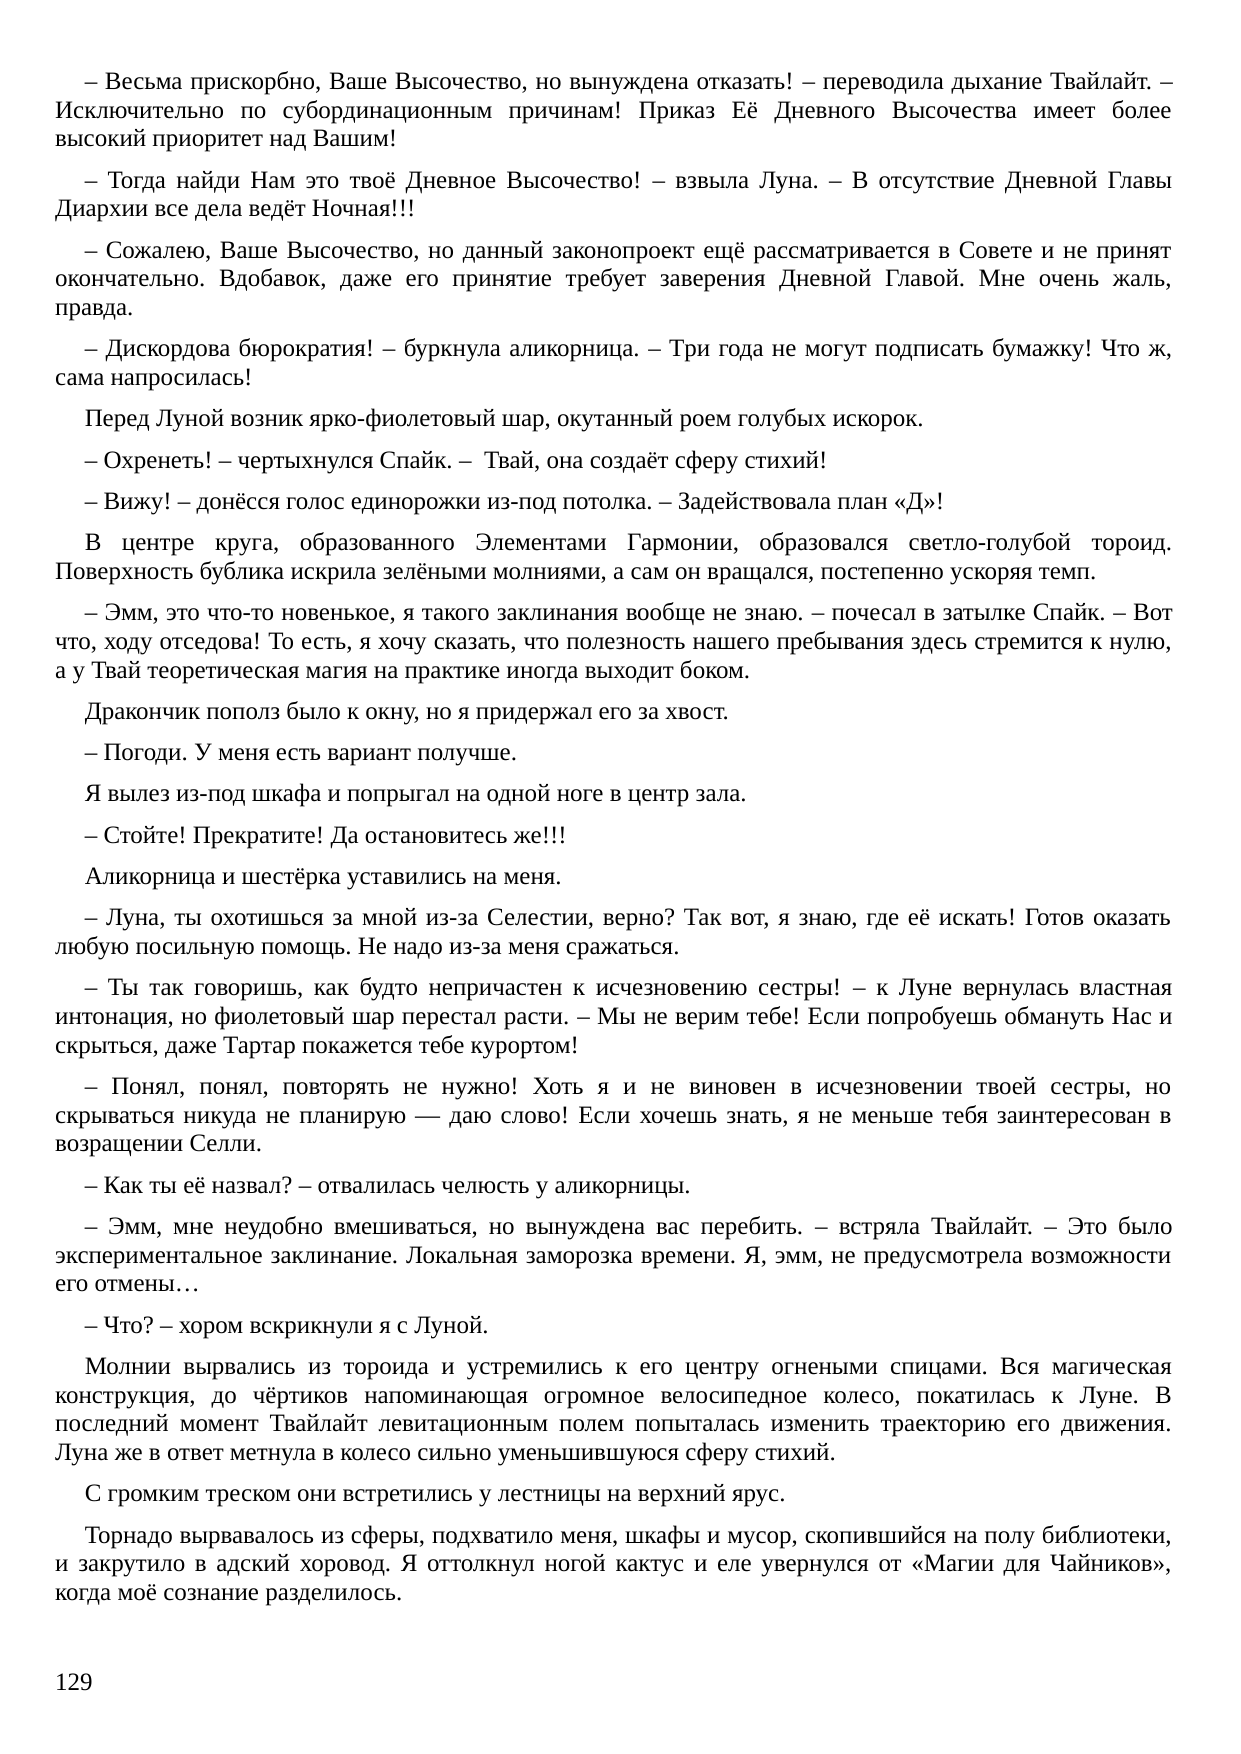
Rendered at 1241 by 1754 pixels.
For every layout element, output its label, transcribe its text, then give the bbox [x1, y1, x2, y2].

text Торнадо вырвавалось из сферы, подхватило меня, шкафы и мусор, скопившийся на полу библиотеки, и закрутило в адский хоровод. Я оттолкнул ногой кактус и еле увернулся от «Магии для Чайников», когда моё сознание разделилось. [55, 1520, 1173, 1606]
text Я вылез из-под шкафа и попрыгал на одной ноге в центр зала. [55, 778, 1173, 807]
text – Как ты её назвал? – отвалилась челюсть у аликорницы. [55, 1170, 1173, 1198]
text – Эмм, мне неудобно вмешиваться, но вынуждена вас перебить. – встряла Твайлайт. – Это было экспериментальное заклинание. Локальная заморозка времени. Я, эмм, не предусмотрела возможности его отмены… [55, 1211, 1173, 1297]
text – Тогда найди Нам это твоё Дневное Высочество! – взвыла Луна. – В отсутствие Дневной Главы Диархии все дела ведёт Ночная!!! [55, 165, 1173, 222]
text – Весьма прискорбно, Ваше Высочество, но вынуждена отказать! – переводила дыхание Твайлайт. – Исключительно по субординационным причинам! Приказ Её Дневного Высочества имеет более высокий приоритет над Вашим! [55, 66, 1173, 152]
text С громким треском они встретились у лестницы на верхний ярус. [55, 1478, 1173, 1507]
text Дракончик пополз было к окну, но я придержал его за хвост. [55, 696, 1173, 725]
text – Погоди. У меня есть вариант получше. [55, 737, 1173, 766]
text – Ты так говоришь, как будто непричастен к исчезновению сестры! – к Луне вернулась властная интонация, но фиолетовый шар перестал расти. – Мы не верим тебе! Если попробуешь обмануть Нас и скрыться, даже Тартар покажется тебе курортом! [55, 972, 1173, 1058]
text Молнии вырвались из тороида и устремились к его центру огнеными спицами. Вся магическая конструкция, до чёртиков напоминающая огромное велосипедное колесо, покатилась к Луне. В последний момент Твайлайт левитационным полем попыталась изменить траекторию его движения. Луна же в ответ метнула в колесо сильно уменьшившуюся сферу стихий. [55, 1351, 1173, 1466]
text – Охренеть! – чертыхнулся Спайк. – Твай, она создаёт сферу стихий! [55, 445, 1173, 473]
text – Луна, ты охотишься за мной из-за Селестии, верно? Так вот, я знаю, где её искать! Готов оказать любую посильную помощь. Не надо из-за меня сражаться. [55, 902, 1173, 960]
text Аликорница и шестёрка уставились на меня. [55, 861, 1173, 890]
text В центре круга, образованного Элементами Гармонии, образовался светло-голубой тороид. Поверхность бублика искрила зелёными молниями, а сам он вращался, постепенно ускоряя темп. [55, 527, 1173, 585]
text – Вижу! – донёсся голос единорожки из-под потолка. – Задействовала план «Д»! [55, 486, 1173, 515]
text – Сожалею, Ваше Высочество, но данный законопроект ещё рассматривается в Совете и не принят окончательно. Вдобавок, даже его принятие требует заверения Дневной Главой. Мне очень жаль, правда. [55, 235, 1173, 321]
text – Понял, понял, повторять не нужно! Хоть я и не виновен в исчезновении твоей сестры, но скрываться никуда не планирую — даю слово! Если хочешь знать, я не меньше тебя заинтересован в возращении Селли. [55, 1071, 1173, 1157]
text Перед Луной возник ярко-фиолетовый шар, окутанный роем голубых искорок. [55, 403, 1173, 432]
text – Что? – хором вскрикнули я с Луной. [55, 1310, 1173, 1338]
text – Стойте! Прекратите! Да остановитесь же!!! [55, 820, 1173, 848]
text – Дискордова бюрократия! – буркнула аликорница. – Три года не могут подписать бумажку! Что ж, сама напросилась! [55, 333, 1173, 391]
text – Эмм, это что-то новенькое, я такого заклинания вообще не знаю. – почесал в затылке Спайк. – Вот что, ходу отседова! То есть, я хочу сказать, что полезность нашего пребывания здесь стремится к нулю, а у Твай теоретическая магия на практике иногда выходит боком. [55, 597, 1173, 683]
